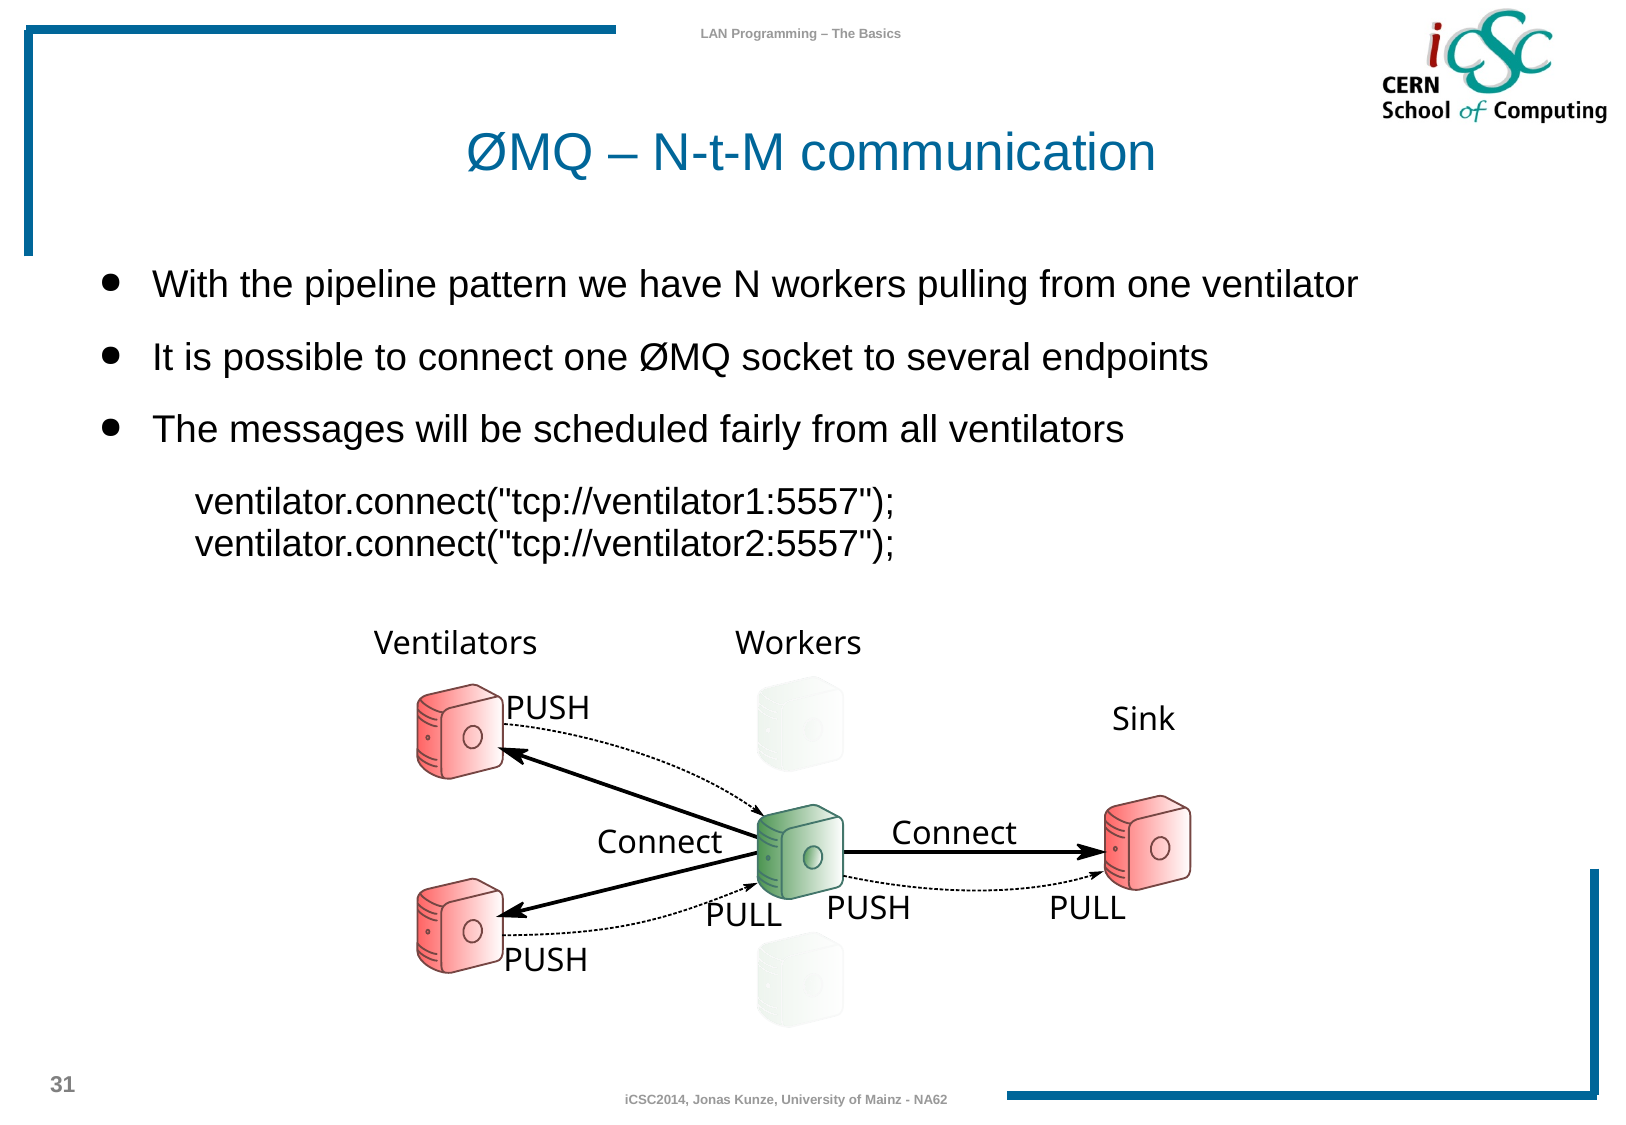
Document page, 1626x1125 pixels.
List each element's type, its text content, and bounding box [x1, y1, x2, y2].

title ØMQ – N-t-M communication [81, 44, 1544, 233]
picture [1381, 8, 1608, 125]
text_box ventilator.connect("tcp://ventilator1:5557"); ventilator.connect("tcp://ventilator2:5557"); [180, 472, 1531, 581]
picture [374, 630, 1192, 1028]
list With the pipeline pattern we have N workers pulling from one ventilator It is possible to connect one ØMQ socket to several endpoints The messages will be scheduled fairly from all ventilators [81, 263, 1512, 1051]
